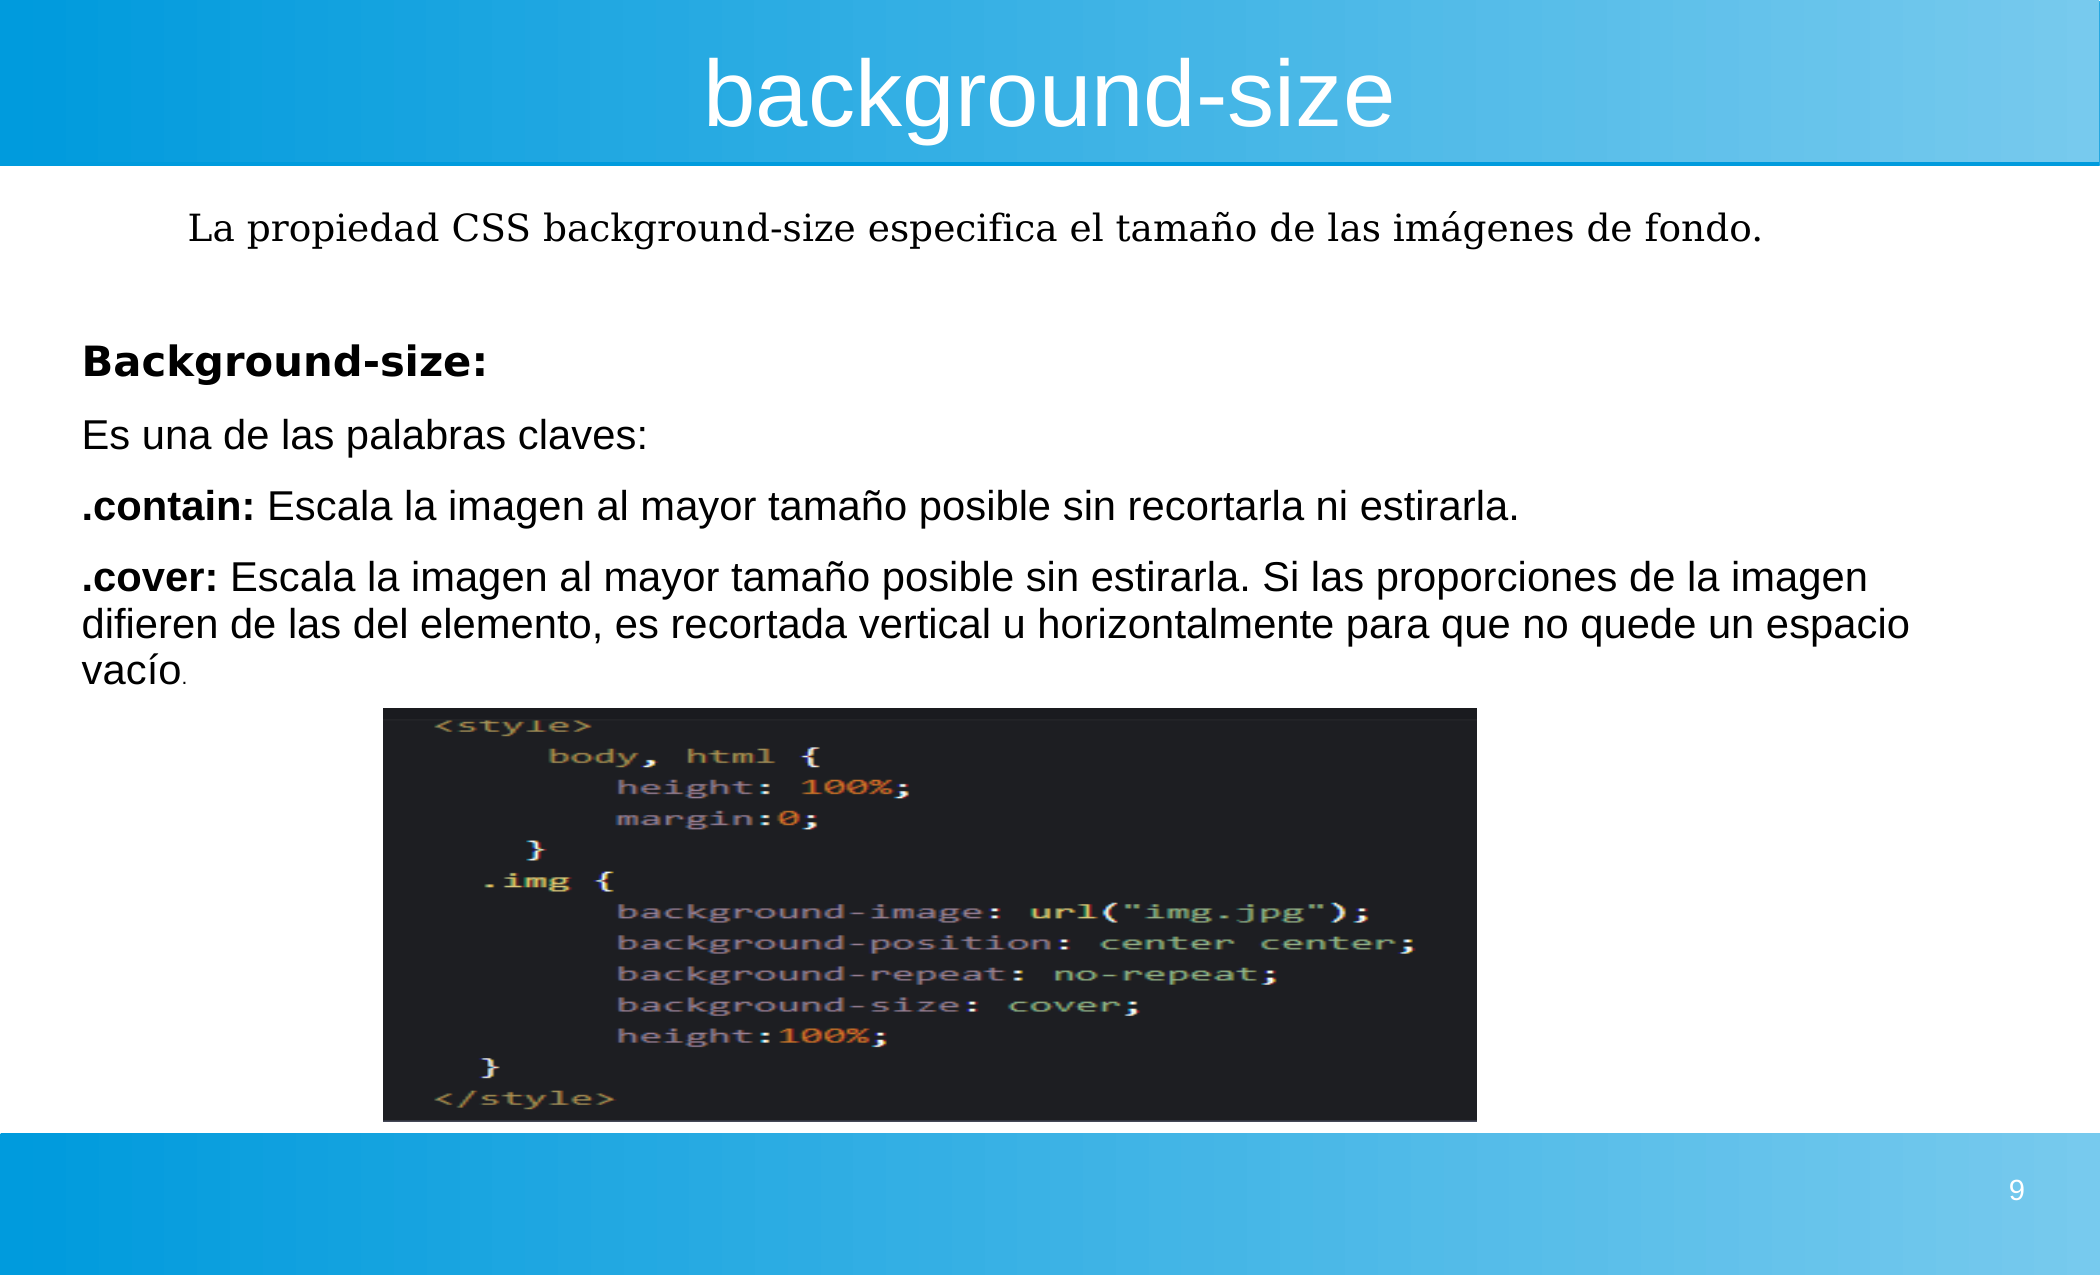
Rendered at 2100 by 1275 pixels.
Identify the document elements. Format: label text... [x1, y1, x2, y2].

title background-size [74, 40, 2025, 148]
text_box Background-size: Es una de las palabras claves: .contain: Escala la imagen al mayor tamaño posible sin recortarla ni estirarla. .cover: Escala la imagen al mayor tamaño posible sin estirarla. Si las proporciones de la imagen difieren de las del elemento, es recortada vertical u horizontalmente para que no quede un espacio vacío. [66, 330, 1949, 768]
picture [383, 708, 1477, 1123]
list La propiedad CSS background-size especifica el tamaño de las imágenes de fondo. [116, 206, 2067, 260]
